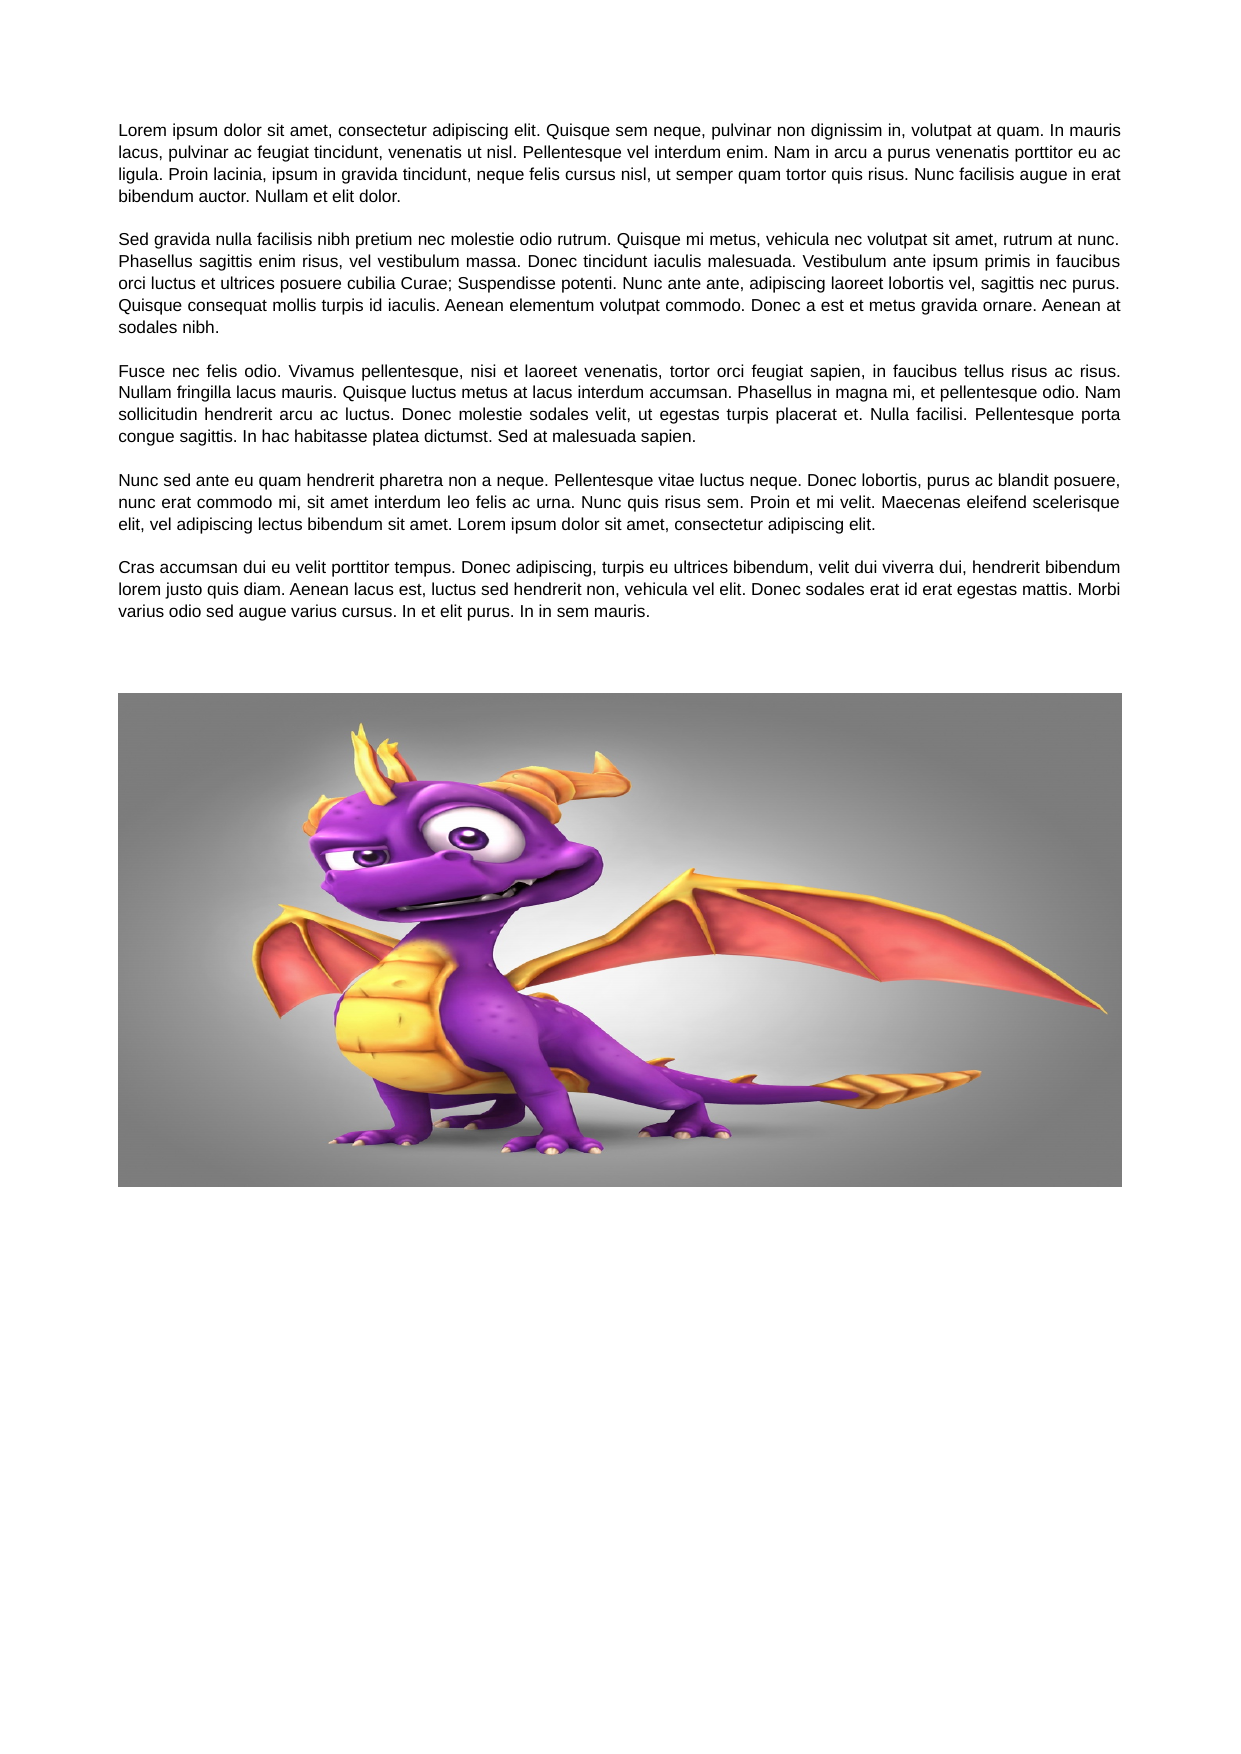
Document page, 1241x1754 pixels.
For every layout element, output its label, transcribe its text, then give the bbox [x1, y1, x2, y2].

text Nunc sed ante eu quam hendrerit pharetra non a neque. Pellentesque vitae luctus neque. Donec lobortis, purus ac blandit posuere, nunc erat commodo mi, sit amet interdum leo felis ac urna. Nunc quis risus sem. Proin et mi velit. Maecenas eleifend scelerisque elit, vel adipiscing lectus bibendum sit amet. Lorem ipsum dolor sit amet, consectetur adipiscing elit. [118, 468, 1122, 534]
text Cras accumsan dui eu velit porttitor tempus. Donec adipiscing, turpis eu ultrices bibendum, velit dui viverra dui, hendrerit bibendum lorem justo quis diam. Aenean lacus est, luctus sed hendrerit non, vehicula vel elit. Donec sodales erat id erat egestas mattis. Morbi varius odio sed augue varius cursus. In et elit purus. In in sem mauris. [118, 556, 1122, 621]
text Fusce nec felis odio. Vivamus pellentesque, nisi et laoreet venenatis, tortor orci feugiat sapien, in faucibus tellus risus ac risus. Nullam fringilla lacus mauris. Quisque luctus metus at lacus interdum accumsan. Phasellus in magna mi, et pellentesque odio. Nam sollicitudin hendrerit arcu ac luctus. Donec molestie sodales velit, ut egestas turpis placerat et. Nulla facilisi. Pellentesque porta congue sagittis. In hac habitasse platea dictumst. Sed at malesuada sapien. [118, 359, 1122, 446]
picture [118, 693, 1122, 1187]
text Lorem ipsum dolor sit amet, consectetur adipiscing elit. Quisque sem neque, pulvinar non dignissim in, volutpat at quam. In mauris lacus, pulvinar ac feugiat tincidunt, venenatis ut nisl. Pellentesque vel interdum enim. Nam in arcu a purus venenatis porttitor eu ac ligula. Proin lacinia, ipsum in gravida tincidunt, neque felis cursus nisl, ut semper quam tortor quis risus. Nunc facilisis augue in erat bibendum auctor. Nullam et elit dolor. [118, 118, 1122, 206]
text Sed gravida nulla facilisis nibh pretium nec molestie odio rutrum. Quisque mi metus, vehicula nec volutpat sit amet, rutrum at nunc. Phasellus sagittis enim risus, vel vestibulum massa. Donec tincidunt iaculis malesuada. Vestibulum ante ipsum primis in faucibus orci luctus et ultrices posuere cubilia Curae; Suspendisse potenti. Nunc ante ante, adipiscing laoreet lobortis vel, sagittis nec purus. Quisque consequat mollis turpis id iaculis. Aenean elementum volutpat commodo. Donec a est et metus gravida ornare. Aenean at sodales nibh. [118, 227, 1122, 337]
